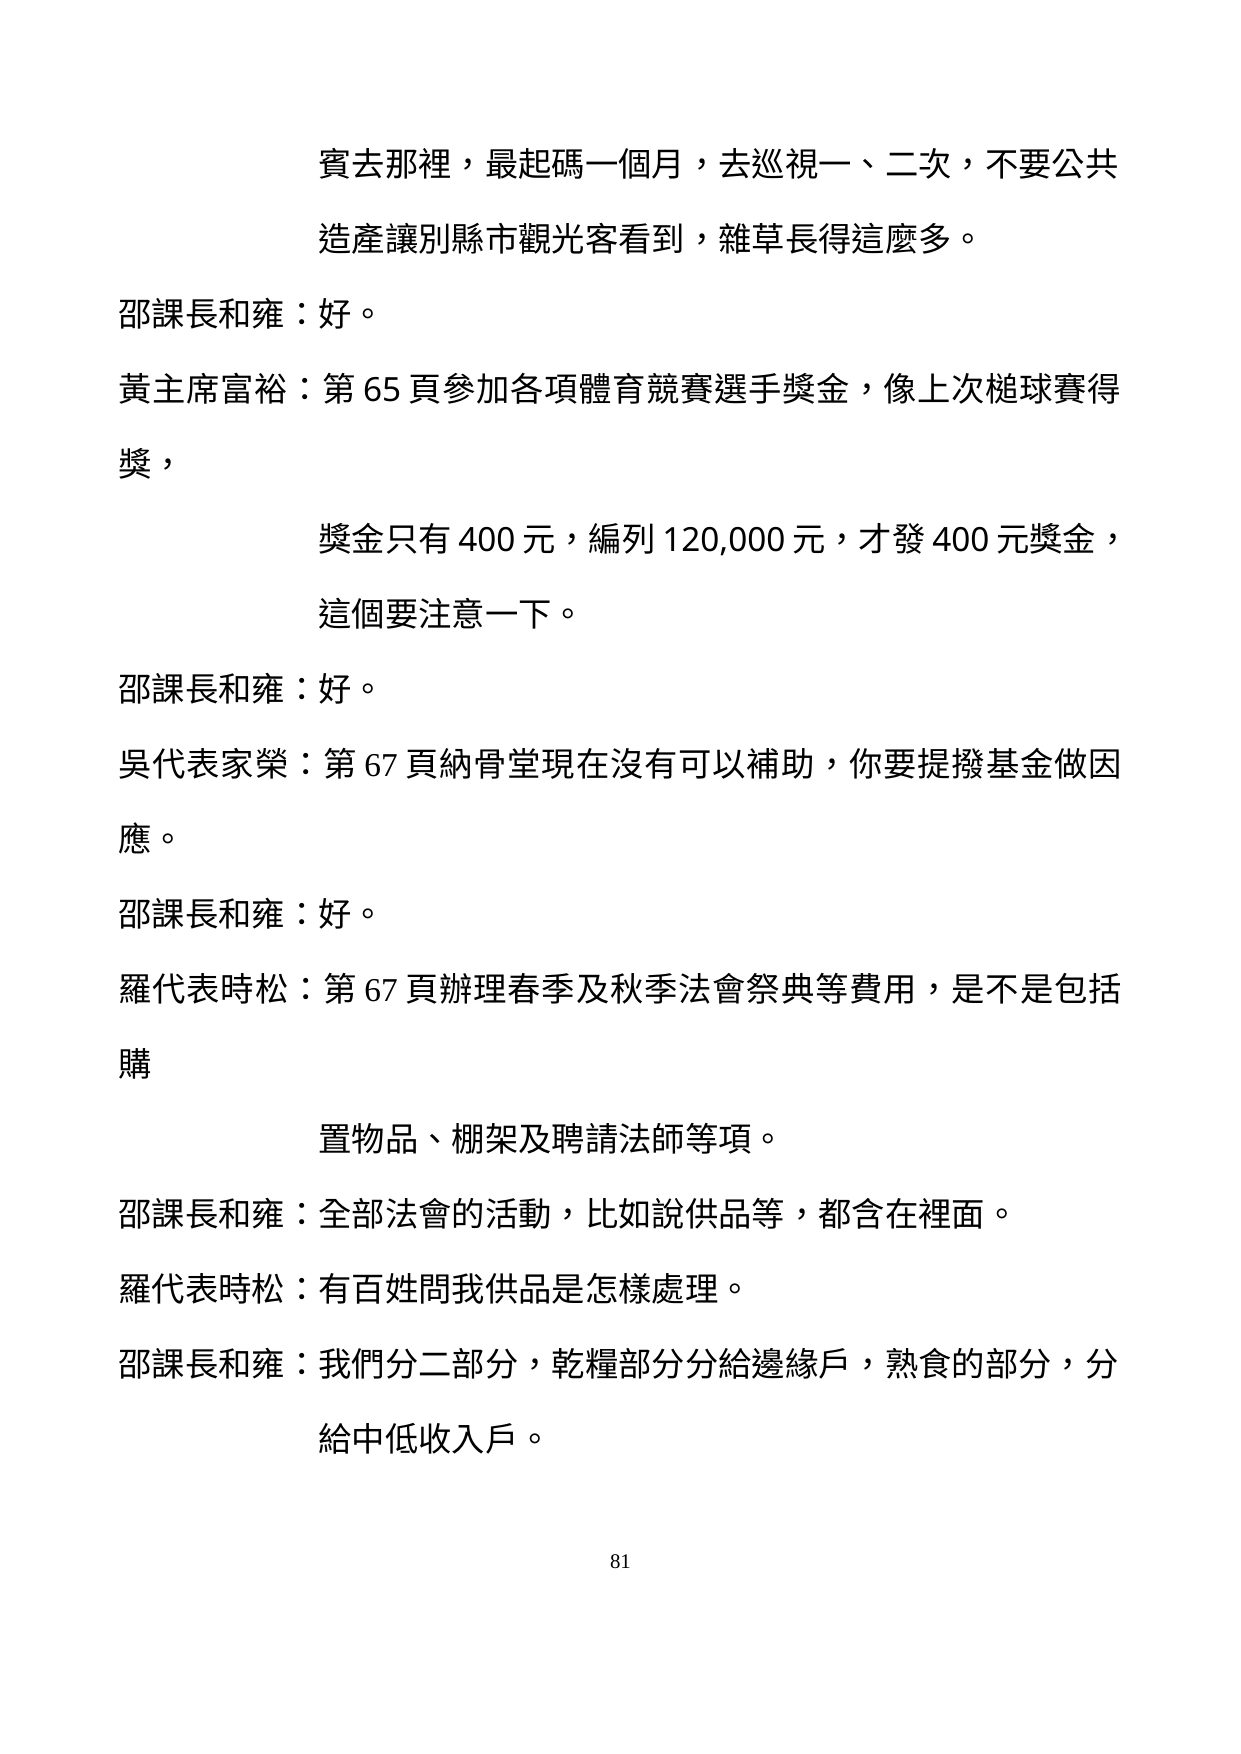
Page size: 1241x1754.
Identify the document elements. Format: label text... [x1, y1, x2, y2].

text 黃主席富裕：第65頁參加各項體育競賽選手獎金，像上次槌球賽得獎， [118, 349, 1122, 499]
text 邵課長和雍：好。 [118, 274, 1122, 349]
text 羅代表時松：第67頁辦理春季及秋季法會祭典等費用，是不是包括購 [118, 949, 1122, 1099]
text 造產讓別縣市觀光客看到，雜草長得這麼多。 [118, 199, 1122, 274]
text 獎金只有400元，編列120,000元，才發400元獎金， [118, 499, 1122, 574]
text 邵課長和雍：全部法會的活動，比如說供品等，都含在裡面。 [118, 1174, 1122, 1249]
text 邵課長和雍：好。 [118, 649, 1122, 724]
text 邵課長和雍：我們分二部分，乾糧部分分給邊緣戶，熟食的部分，分 [118, 1324, 1122, 1399]
text 吳代表家榮：第67頁納骨堂現在沒有可以補助，你要提撥基金做因應。 [118, 724, 1122, 874]
text 置物品、棚架及聘請法師等項。 [118, 1099, 1122, 1174]
text 羅代表時松：有百姓問我供品是怎樣處理。 [118, 1249, 1122, 1324]
text 邵課長和雍：好。 [118, 874, 1122, 949]
text 這個要注意一下。 [118, 574, 1122, 649]
text 賓去那裡，最起碼一個月，去巡視一、二次，不要公共 [118, 124, 1122, 199]
text 給中低收入戶。 [118, 1399, 1122, 1474]
